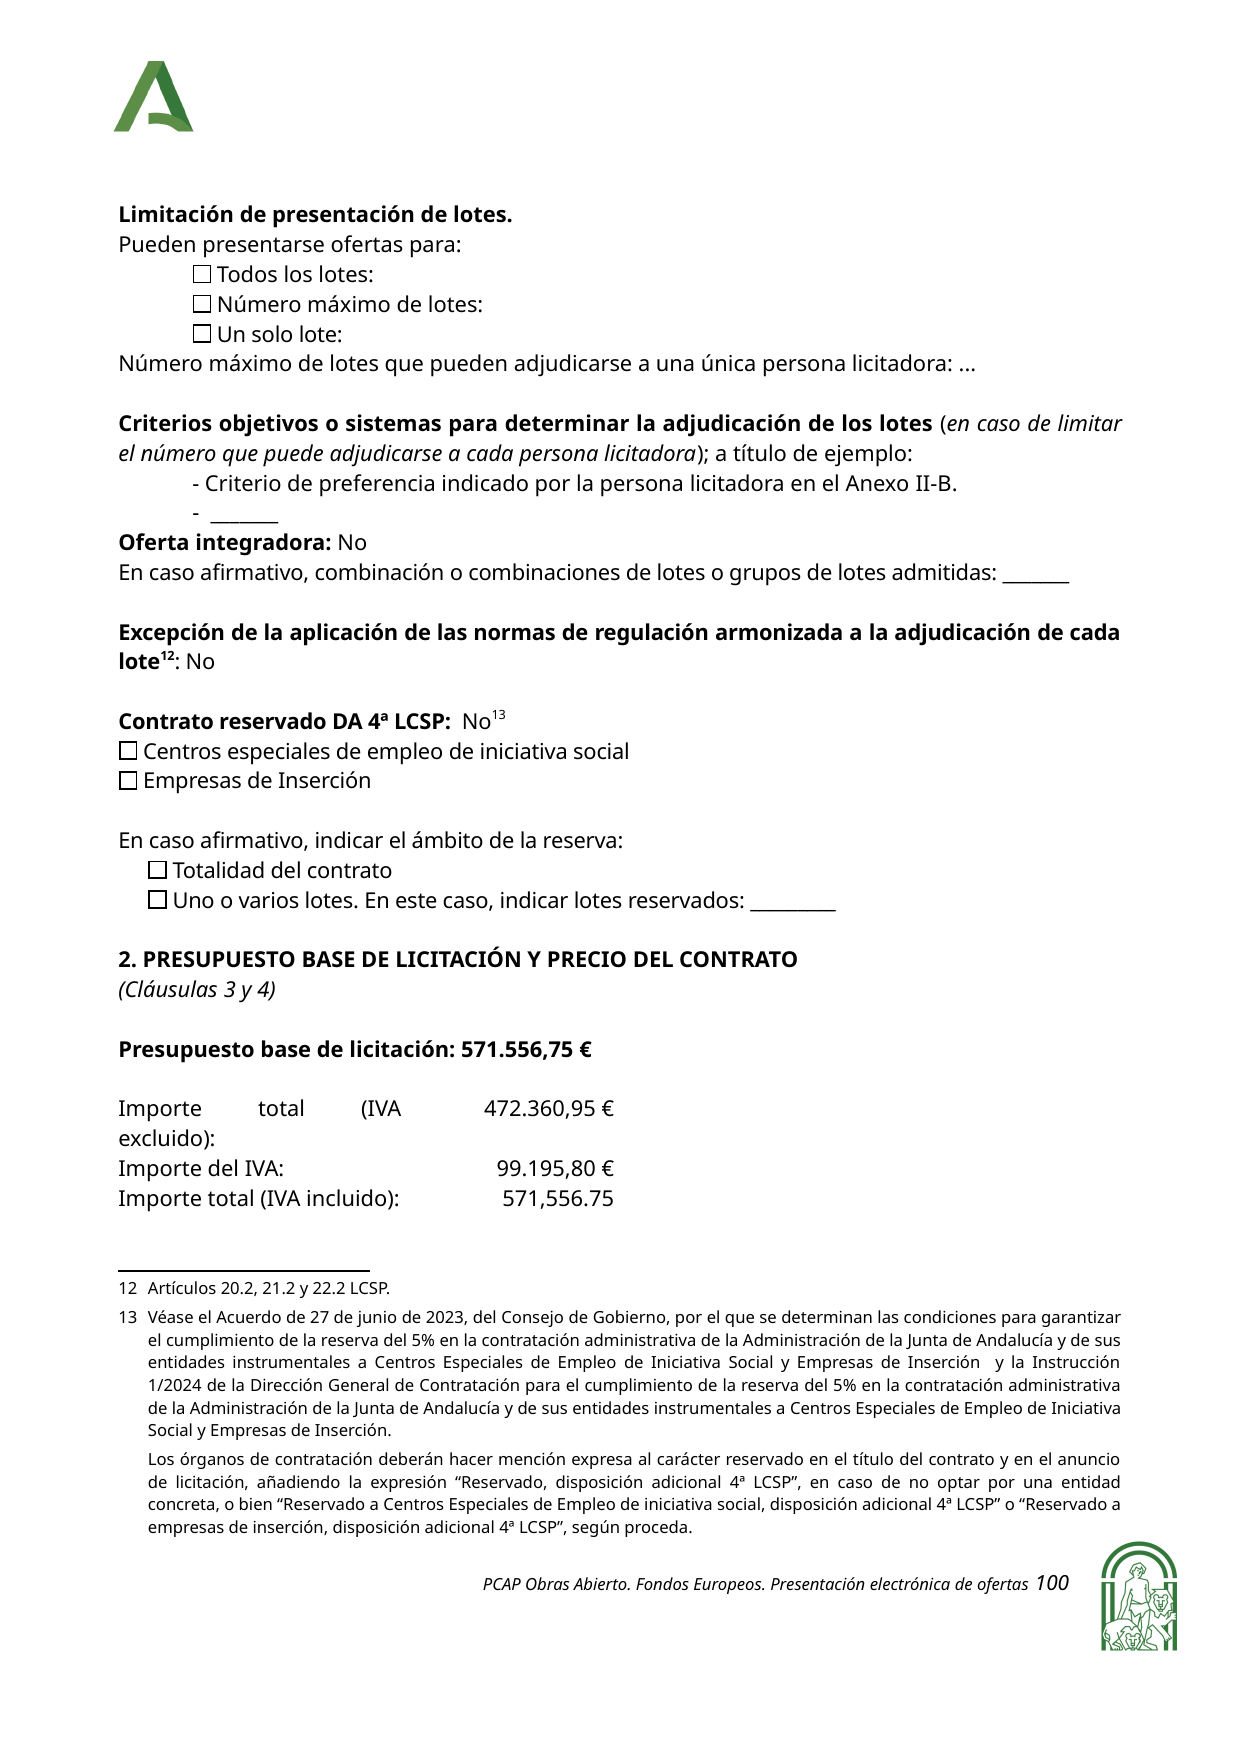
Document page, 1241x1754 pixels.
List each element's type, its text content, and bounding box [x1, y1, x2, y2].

text Véase el Acuerdo de 27 de junio de 2023, del Consejo de Gobierno, por el que se determinan las condiciones para garantizar el cumplimiento de la reserva del 5% en la contratación administrativa de la Administración de la Junta de Andalucía y de sus entidades instrumentales a Centros Especiales de Empleo de Iniciativa Social y Empresas de Inserción y la Instrucción 1/2024 de la Dirección General de Contratación para el cumplimiento de la reserva del 5% en la contratación administrativa de la Administración de la Junta de Andalucía y de sus entidades instrumentales a Centros Especiales de Empleo de Iniciativa Social y Empresas de Inserción. [118, 1305, 1122, 1442]
text Uno o varios lotes. En este caso, indicar lotes reservados: _________ [148, 885, 1122, 914]
text En caso afirmativo, combinación o combinaciones de lotes o grupos de lotes admitidas: _______ [118, 557, 1122, 587]
text Todos los lotes: [118, 259, 1122, 289]
text Excepción de la aplicación de las normas de regulación armonizada a la adjudicación de cada lote: No [118, 617, 1122, 676]
table_cell 99.195,80 € [401, 1153, 614, 1183]
text Los órganos de contratación deberán hacer mención expresa al carácter reservado en el título del contrato y en el anuncio de licitación, añadiendo la expresión “Reservado, disposición adicional 4ª LCSP”, en caso de no optar por una entidad concreta, o bien “Reservado a Centros Especiales de Empleo de iniciativa social, disposición adicional 4ª LCSP” o “Reservado a empresas de inserción, disposición adicional 4ª LCSP”, según proceda. [118, 1448, 1122, 1538]
text - Criterio de preferencia indicado por la persona licitadora en el Anexo II-B. [118, 468, 1122, 497]
text Totalidad del contrato [148, 855, 1122, 885]
text Criterios objetivos o sistemas para determinar la adjudicación de los lotes (en caso de limitar el número que puede adjudicarse a cada persona licitadora); a título de ejemplo: [118, 408, 1122, 468]
text Oferta integradora: No [118, 527, 1122, 557]
picture [1100, 1540, 1178, 1652]
picture [109, 56, 198, 136]
text Limitación de presentación de lotes. [118, 199, 1122, 229]
text Presupuesto base de licitación: 571.556,75 € [118, 1034, 1122, 1063]
table_cell 571.556,75 [401, 1183, 614, 1212]
table_header Importe total (IVA excluido): [118, 1093, 401, 1153]
text - _______ [118, 497, 1122, 527]
text Pueden presentarse ofertas para: [118, 229, 1122, 259]
text Contrato reservado DA 4ª LCSP: No [118, 706, 1122, 736]
text Un solo lote: [118, 319, 1122, 348]
text 2. PRESUPUESTO BASE DE LICITACIÓN Y PRECIO DEL CONTRATO [118, 944, 1122, 974]
text Centros especiales de empleo de iniciativa social [118, 736, 1122, 766]
text Número máximo de lotes: [118, 289, 1122, 319]
text Número máximo de lotes que pueden adjudicarse a una única persona licitadora: ... [118, 348, 1122, 378]
table_header 472.360,95 € [401, 1093, 614, 1153]
text (Cláusulas 3 y 4) [118, 974, 1122, 1004]
table_cell Importe total (IVA incluido): [118, 1183, 401, 1212]
text En caso afirmativo, indicar el ámbito de la reserva: [118, 825, 1122, 855]
text Artículos 20.2, 21.2 y 22.2 LCSP. [118, 1277, 1122, 1299]
table_cell Importe del IVA: [118, 1153, 401, 1183]
text Empresas de Inserción [118, 766, 1122, 795]
